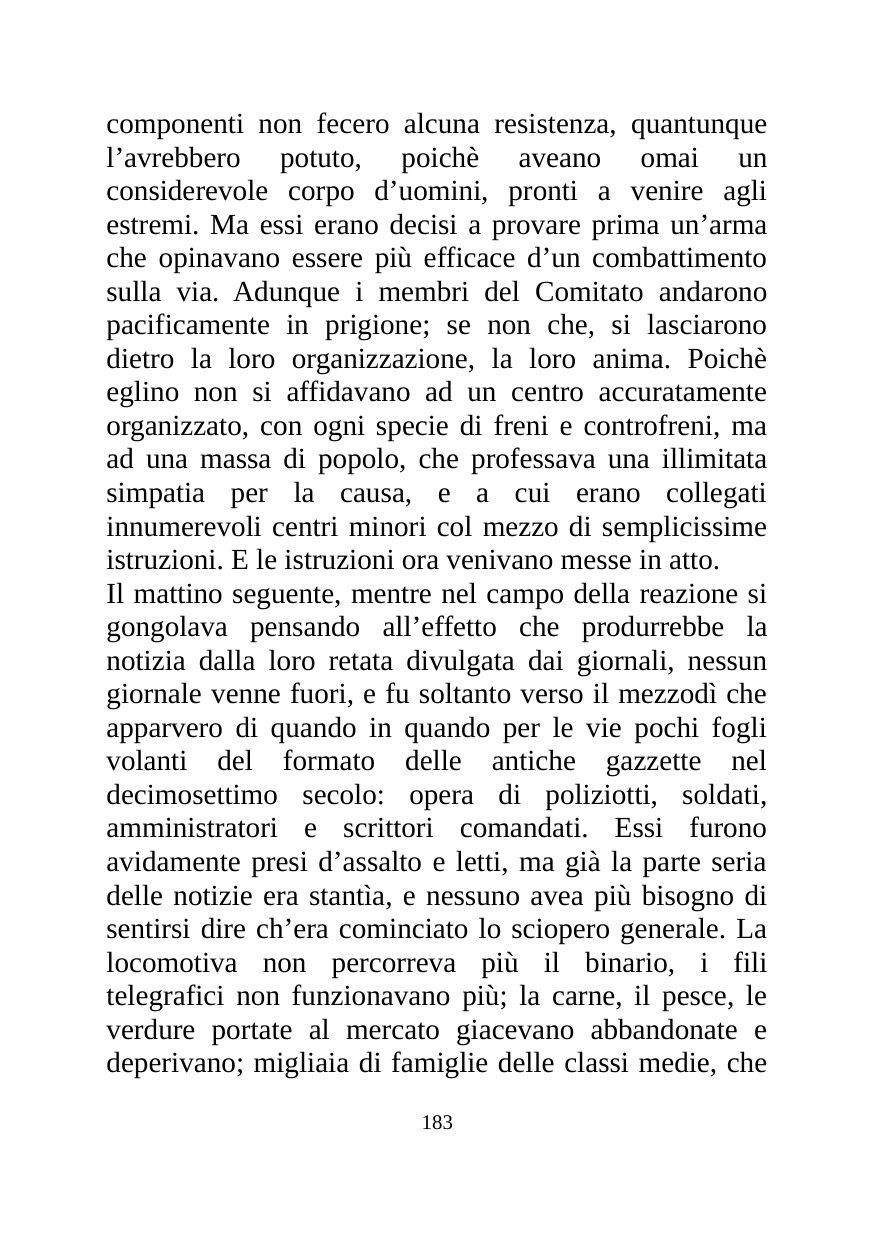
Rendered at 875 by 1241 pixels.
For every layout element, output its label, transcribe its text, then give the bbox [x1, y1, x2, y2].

text Il mattino seguente, mentre nel campo della reazione si gongolava pensando all’effetto che produrrebbe la notizia dalla loro retata divulgata dai giornali, nessun giornale venne fuori, e fu soltanto verso il mezzodì che apparvero di quando in quando per le vie pochi fogli volanti del formato delle antiche gazzette nel decimosettimo secolo: opera di poliziotti, soldati, amministratori e scrittori comandati. Essi furono avidamente presi d’assalto e letti, ma già la parte seria delle notizie era stantìa, e nessuno avea più bisogno di sentirsi dire ch’era cominciato lo sciopero generale. La locomotiva non percorreva più il binario, i fili telegrafici non funzionavano più; la carne, il pesce, le verdure portate al mercato giacevano abbandonate e deperivano; migliaia di famiglie delle classi medie, che [106, 576, 768, 1079]
text componenti non fecero alcuna resistenza, quantunque l’avrebbero potuto, poichè aveano omai un considerevole corpo d’uomini, pronti a venire agli estremi. Ma essi erano decisi a provare prima un’arma che opinavano essere più efficace d’un combattimento sulla via. Adunque i membri del Comitato andarono pacificamente in prigione; se non che, si lasciarono dietro la loro organizzazione, la loro anima. Poichè eglino non si affidavano ad un centro accuratamente organizzato, con ogni specie di freni e controfreni, ma ad una massa di popolo, che professava una illimitata simpatia per la causa, e a cui erano collegati innumerevoli centri minori col mezzo di semplicissime istruzioni. E le istruzioni ora venivano messe in atto. [106, 106, 768, 576]
